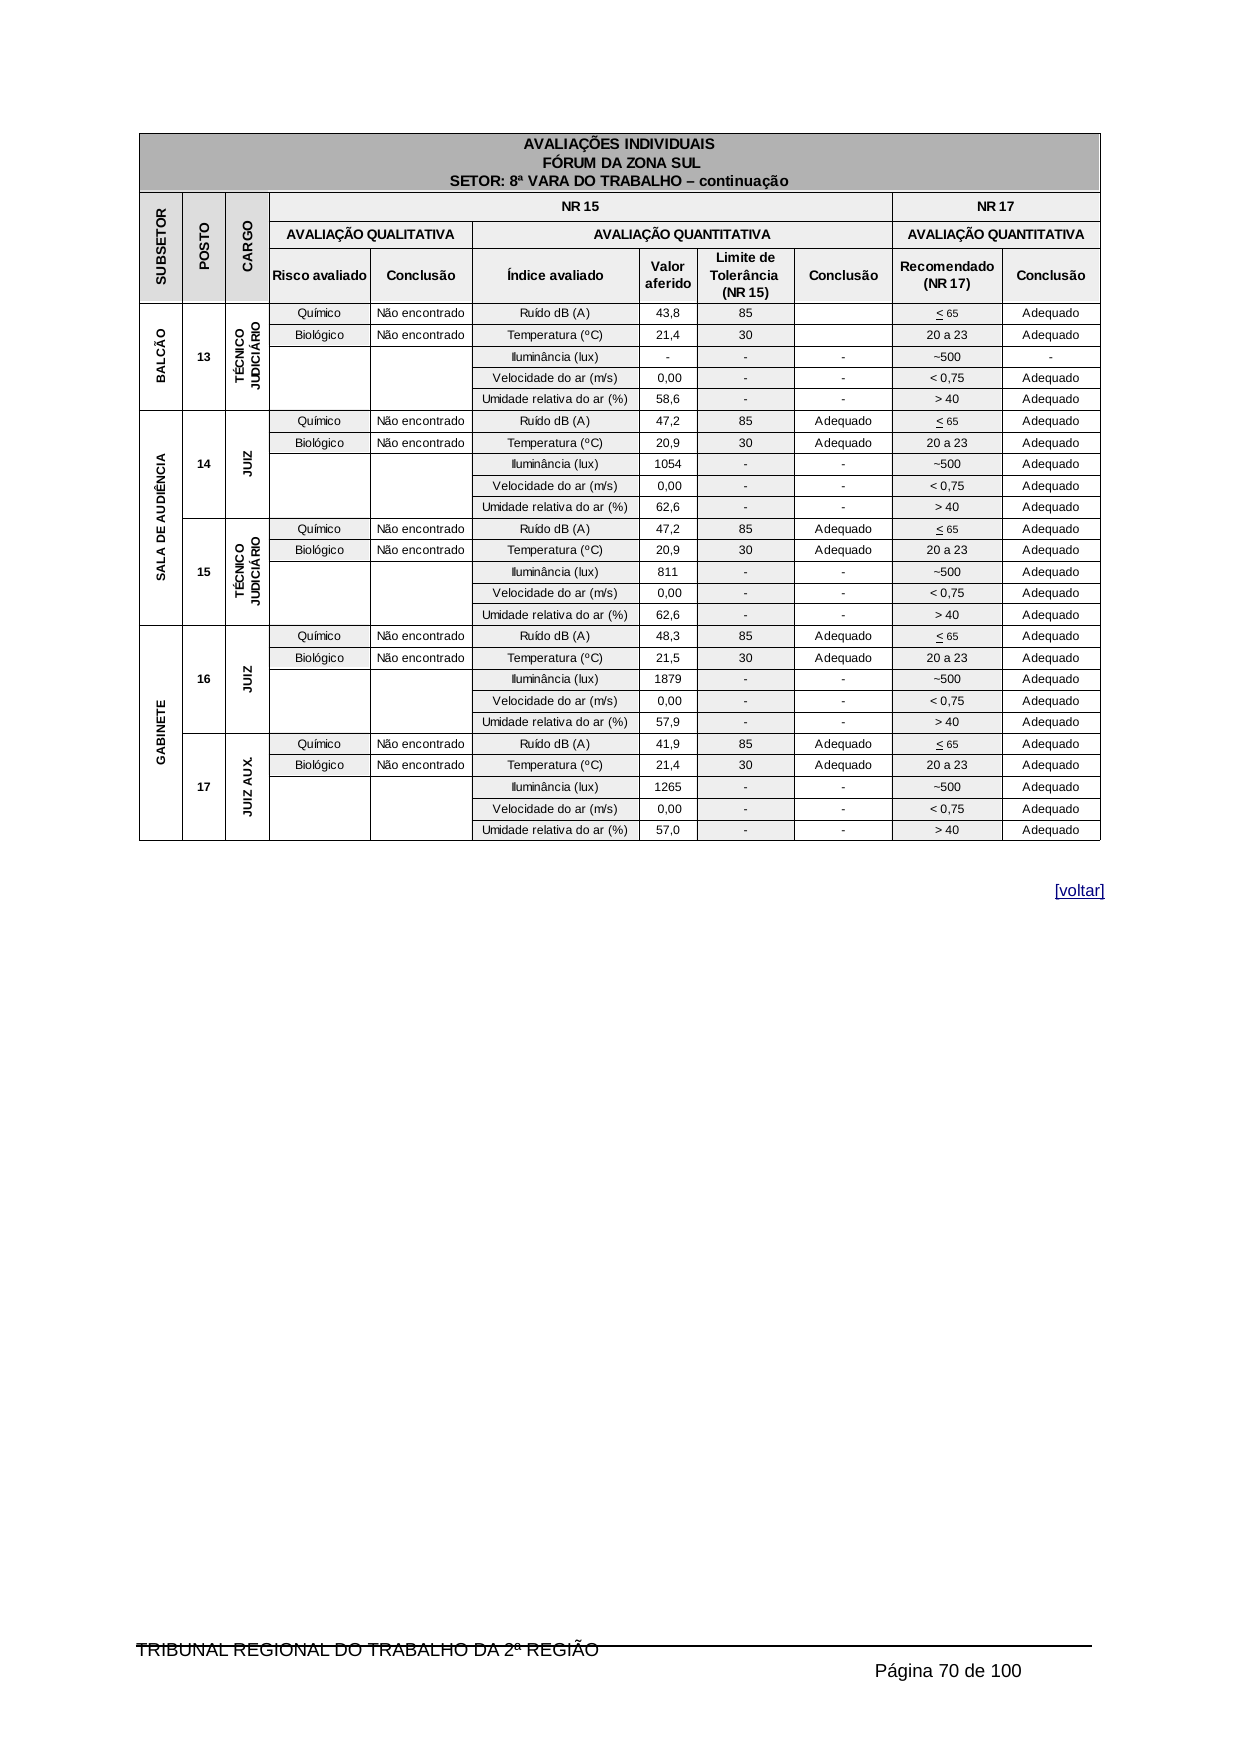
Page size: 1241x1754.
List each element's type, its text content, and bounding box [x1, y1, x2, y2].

text [voltar] [136, 881, 1104, 900]
